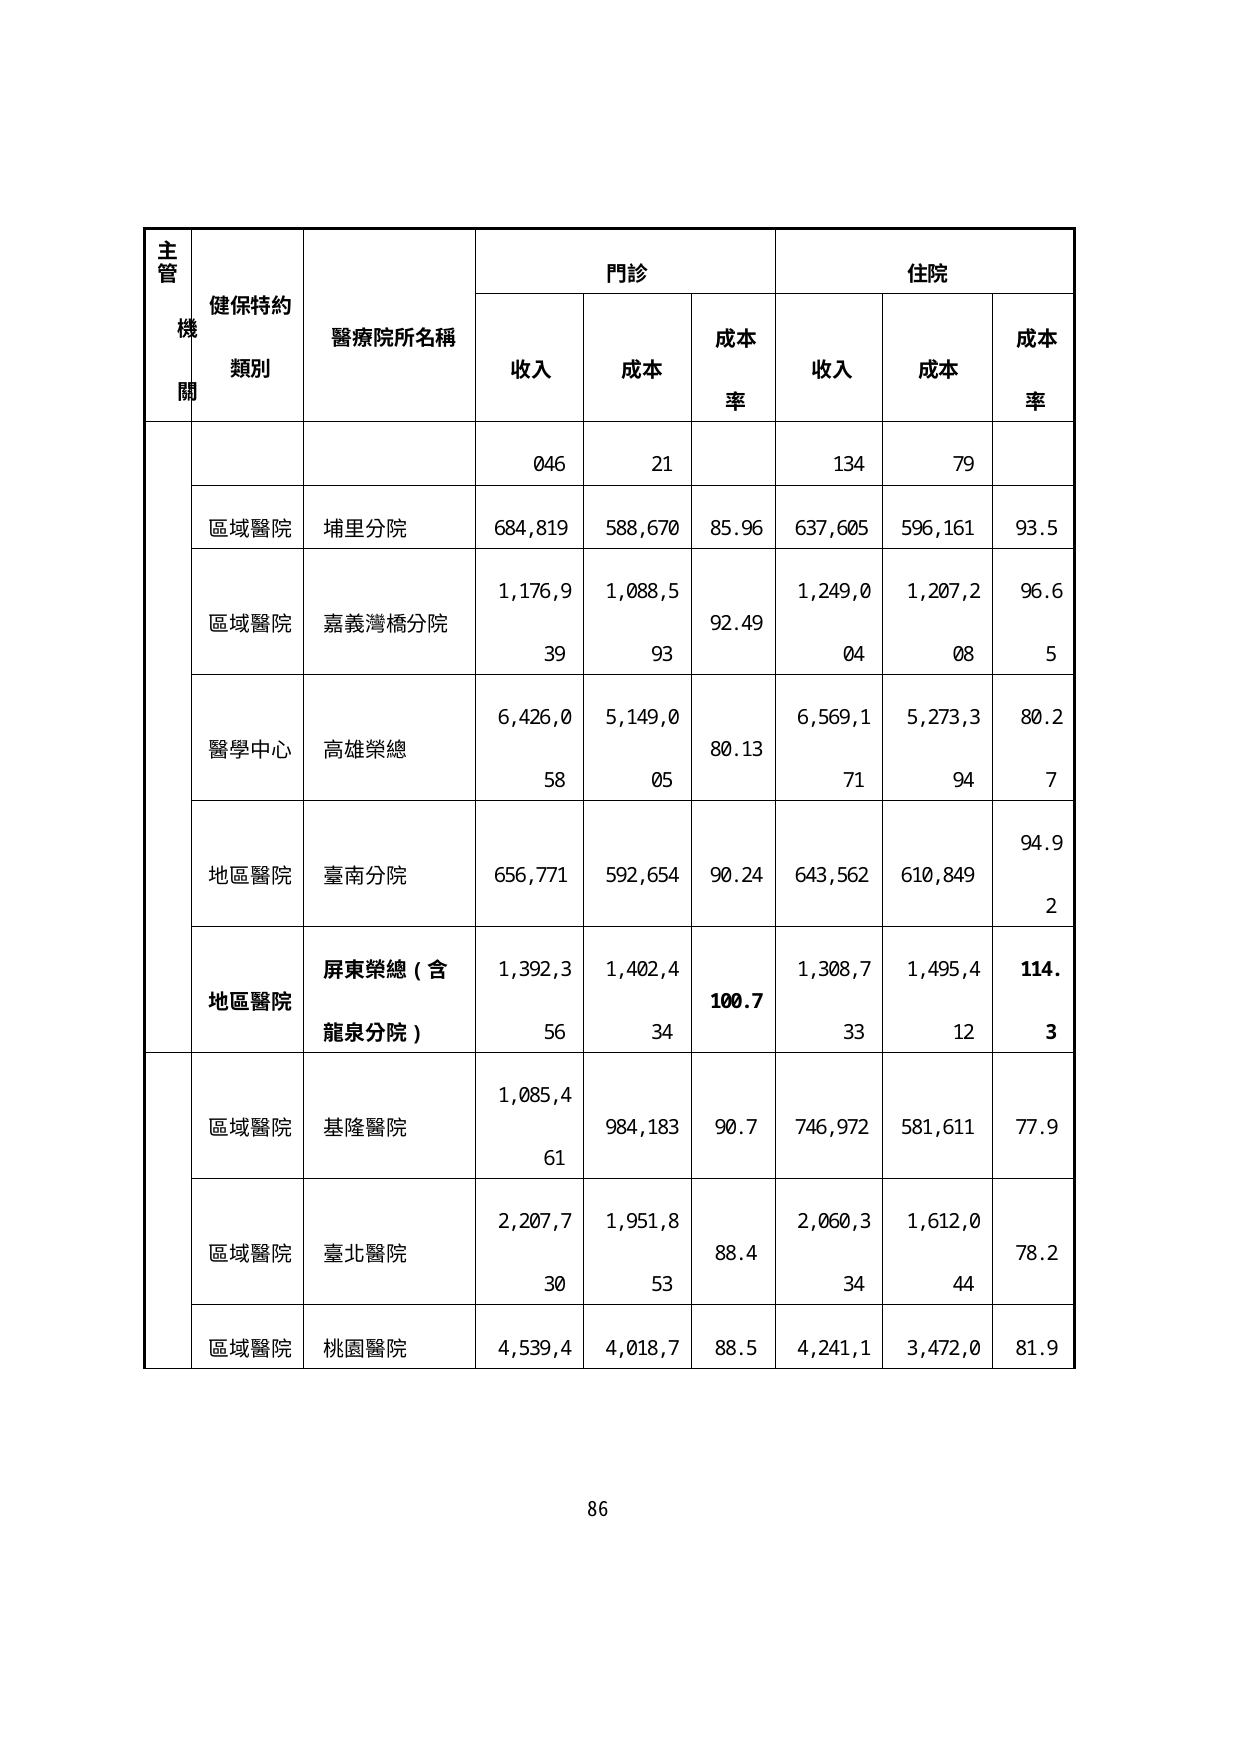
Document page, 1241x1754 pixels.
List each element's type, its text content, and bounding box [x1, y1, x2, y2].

table_cell 1,495,412 [883, 927, 992, 1052]
table_cell 區域醫院 [192, 1305, 303, 1368]
table_cell 77.9 [993, 1053, 1073, 1178]
table_cell 區域醫院 [192, 1179, 303, 1304]
table_header 主管 機關 [146, 230, 191, 421]
table_cell 1,402,434 [584, 927, 691, 1052]
table_cell [192, 422, 303, 484]
table_cell 成本率 [692, 294, 775, 421]
table_cell 100.7 [692, 927, 775, 1052]
table_cell 衛福部 [146, 1053, 191, 1368]
table_cell 地區醫院 [192, 927, 303, 1052]
table_cell 成本率 [993, 294, 1073, 421]
table_cell 2,060,334 [776, 1179, 882, 1304]
table_cell 046 [476, 422, 583, 484]
table_cell 746,972 [776, 1053, 882, 1178]
table_cell 2,207,730 [476, 1179, 583, 1304]
table_cell 581,611 [883, 1053, 992, 1178]
table_cell 收入 [776, 294, 882, 421]
table_header 住院 [776, 230, 1073, 293]
table_cell 區域醫院 [192, 549, 303, 674]
table_cell 埔里分院 [304, 486, 475, 548]
table_cell 79 [883, 422, 992, 484]
table_cell 85.96 [692, 486, 775, 548]
table_cell 1,176,939 [476, 549, 583, 674]
table_cell 5,273,394 [883, 675, 992, 800]
table_cell 78.2 [993, 1179, 1073, 1304]
table_cell 退輔會 [146, 422, 191, 1052]
table_cell 656,771 [476, 801, 583, 926]
table_cell 80.13 [692, 675, 775, 800]
table_cell 4,539,4 [476, 1305, 583, 1368]
table_cell 6,426,058 [476, 675, 583, 800]
table_cell 1,951,853 [584, 1179, 691, 1304]
table_cell 臺南分院 [304, 801, 475, 926]
table_cell 88.5 [692, 1305, 775, 1368]
table_cell 637,605 [776, 486, 882, 548]
table_cell 684,819 [476, 486, 583, 548]
table_cell 588,670 [584, 486, 691, 548]
table_cell 94.92 [993, 801, 1073, 926]
table_cell [993, 422, 1073, 484]
table_cell 1,249,004 [776, 549, 882, 674]
table_cell 收入 [476, 294, 583, 421]
table_cell 984,183 [584, 1053, 691, 1178]
table_cell 1,088,593 [584, 549, 691, 674]
table_cell 596,161 [883, 486, 992, 548]
table_header 健保特約類別 [192, 230, 303, 421]
table_cell 醫學中心 [192, 675, 303, 800]
table_cell 4,241,1 [776, 1305, 882, 1368]
table_cell 5,149,005 [584, 675, 691, 800]
table_cell 90.7 [692, 1053, 775, 1178]
table_cell 92.49 [692, 549, 775, 674]
table_cell 1,308,733 [776, 927, 882, 1052]
table_cell 81.9 [993, 1305, 1073, 1368]
table_cell 80.27 [993, 675, 1073, 800]
table_cell 1,085,461 [476, 1053, 583, 1178]
table_cell 134 [776, 422, 882, 484]
table_cell 屏東榮總(含龍泉分院) [304, 927, 475, 1052]
table_cell 6,569,171 [776, 675, 882, 800]
table_cell 21 [584, 422, 691, 484]
table_cell 1,392,356 [476, 927, 583, 1052]
table_cell 88.4 [692, 1179, 775, 1304]
table_cell 90.24 [692, 801, 775, 926]
table_cell 區域醫院 [192, 1053, 303, 1178]
table_cell 610,849 [883, 801, 992, 926]
table_cell 643,562 [776, 801, 882, 926]
table_cell 桃園醫院 [304, 1305, 475, 1368]
table_cell 4,018,7 [584, 1305, 691, 1368]
table_cell [304, 422, 475, 484]
table_header 門診 [476, 230, 775, 293]
table_cell 區域醫院 [192, 486, 303, 548]
table_cell 592,654 [584, 801, 691, 926]
table_cell [692, 422, 775, 484]
table_cell 3,472,0 [883, 1305, 992, 1368]
table_cell 96.65 [993, 549, 1073, 674]
table_cell 1,612,044 [883, 1179, 992, 1304]
table_cell 成本 [883, 294, 992, 421]
table_cell 114.3 [993, 927, 1073, 1052]
table_cell 1,207,208 [883, 549, 992, 674]
table_cell 臺北醫院 [304, 1179, 475, 1304]
table_cell 高雄榮總 [304, 675, 475, 800]
table_cell 93.5 [993, 486, 1073, 548]
table_cell 地區醫院 [192, 801, 303, 926]
table_header 醫療院所名稱 [304, 230, 475, 421]
table_cell 基隆醫院 [304, 1053, 475, 1178]
table_cell 成本 [584, 294, 691, 421]
table_cell 嘉義灣橋分院 [304, 549, 475, 674]
